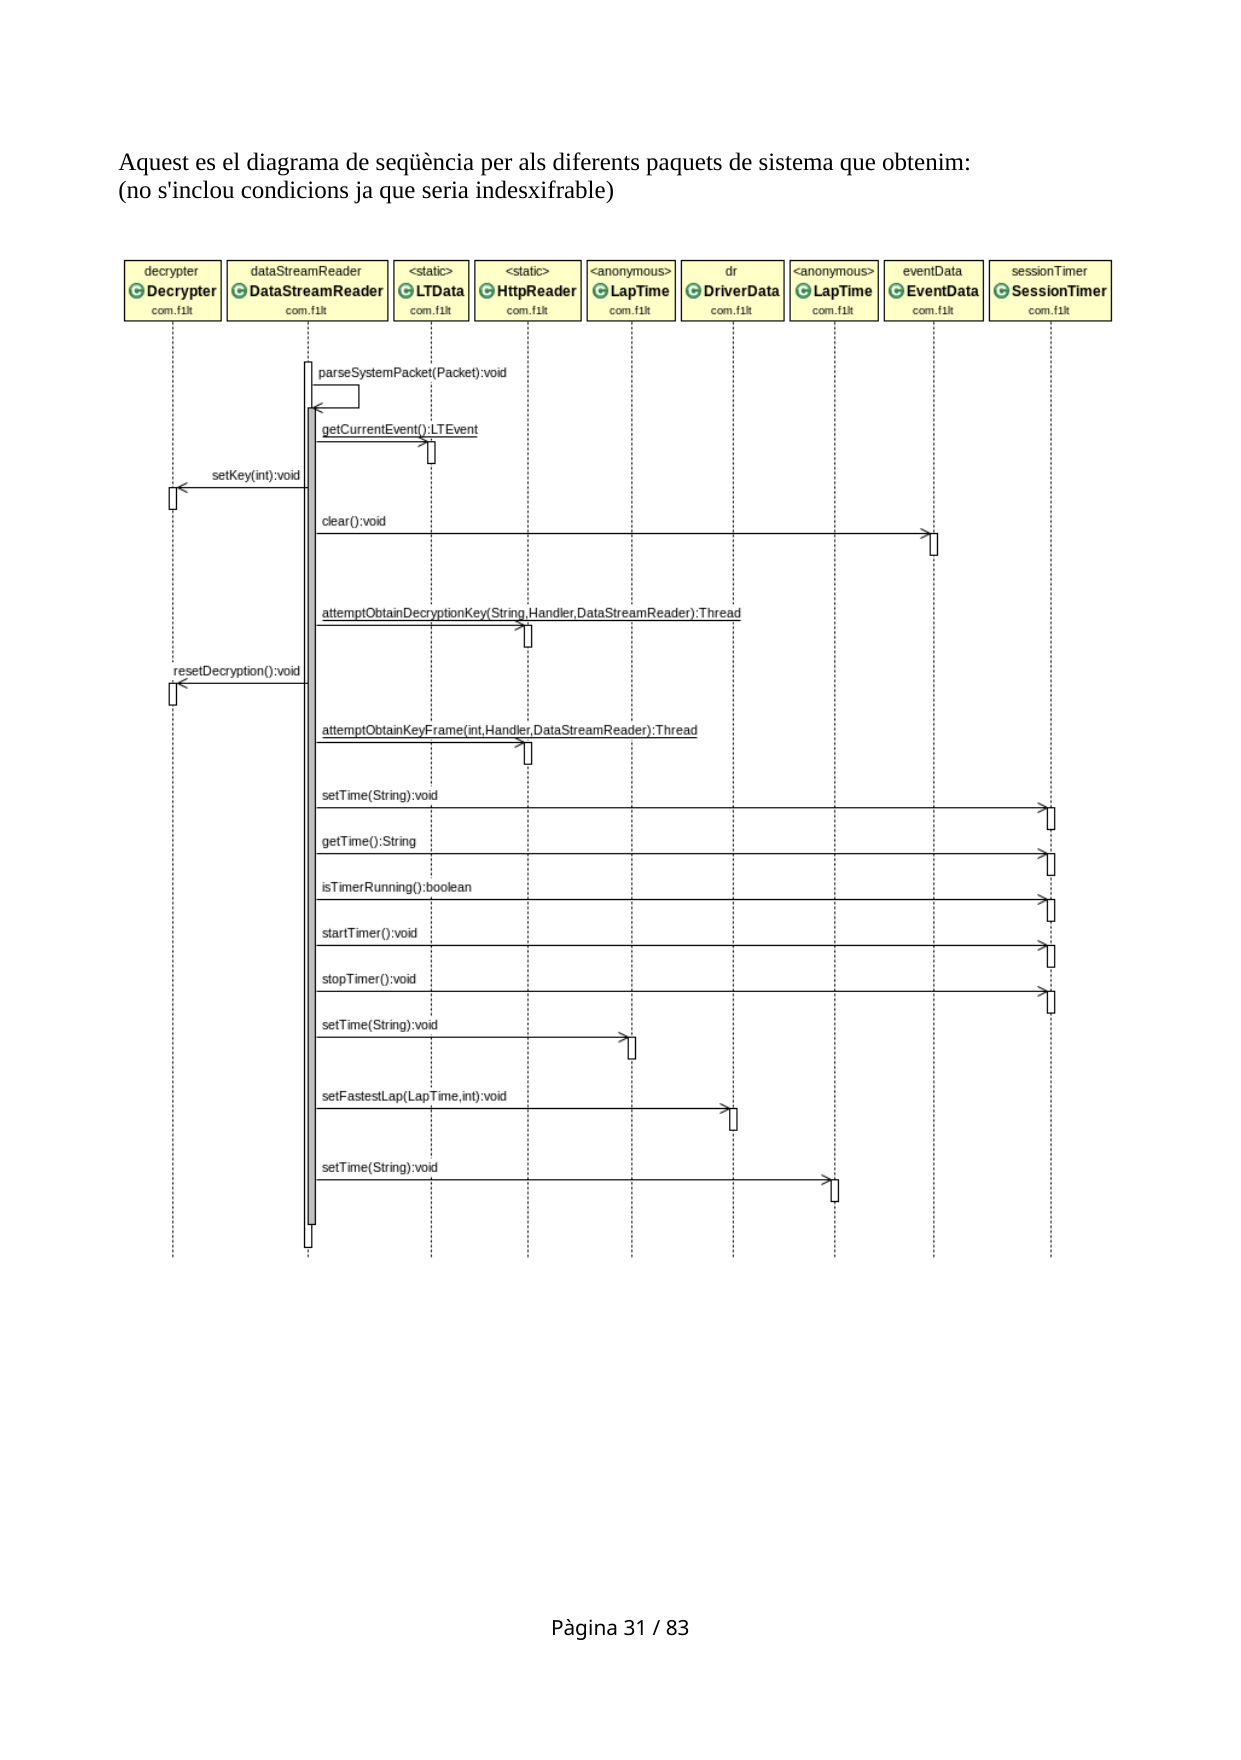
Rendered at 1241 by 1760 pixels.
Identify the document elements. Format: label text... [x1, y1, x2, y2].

text Aquest es el diagrama de seqüència per als diferents paquets de sistema que obtenim: [118, 147, 1122, 176]
text (no s'inclou condicions ja que seria indesxifrable) [118, 176, 1122, 204]
picture [118, 254, 1123, 1259]
